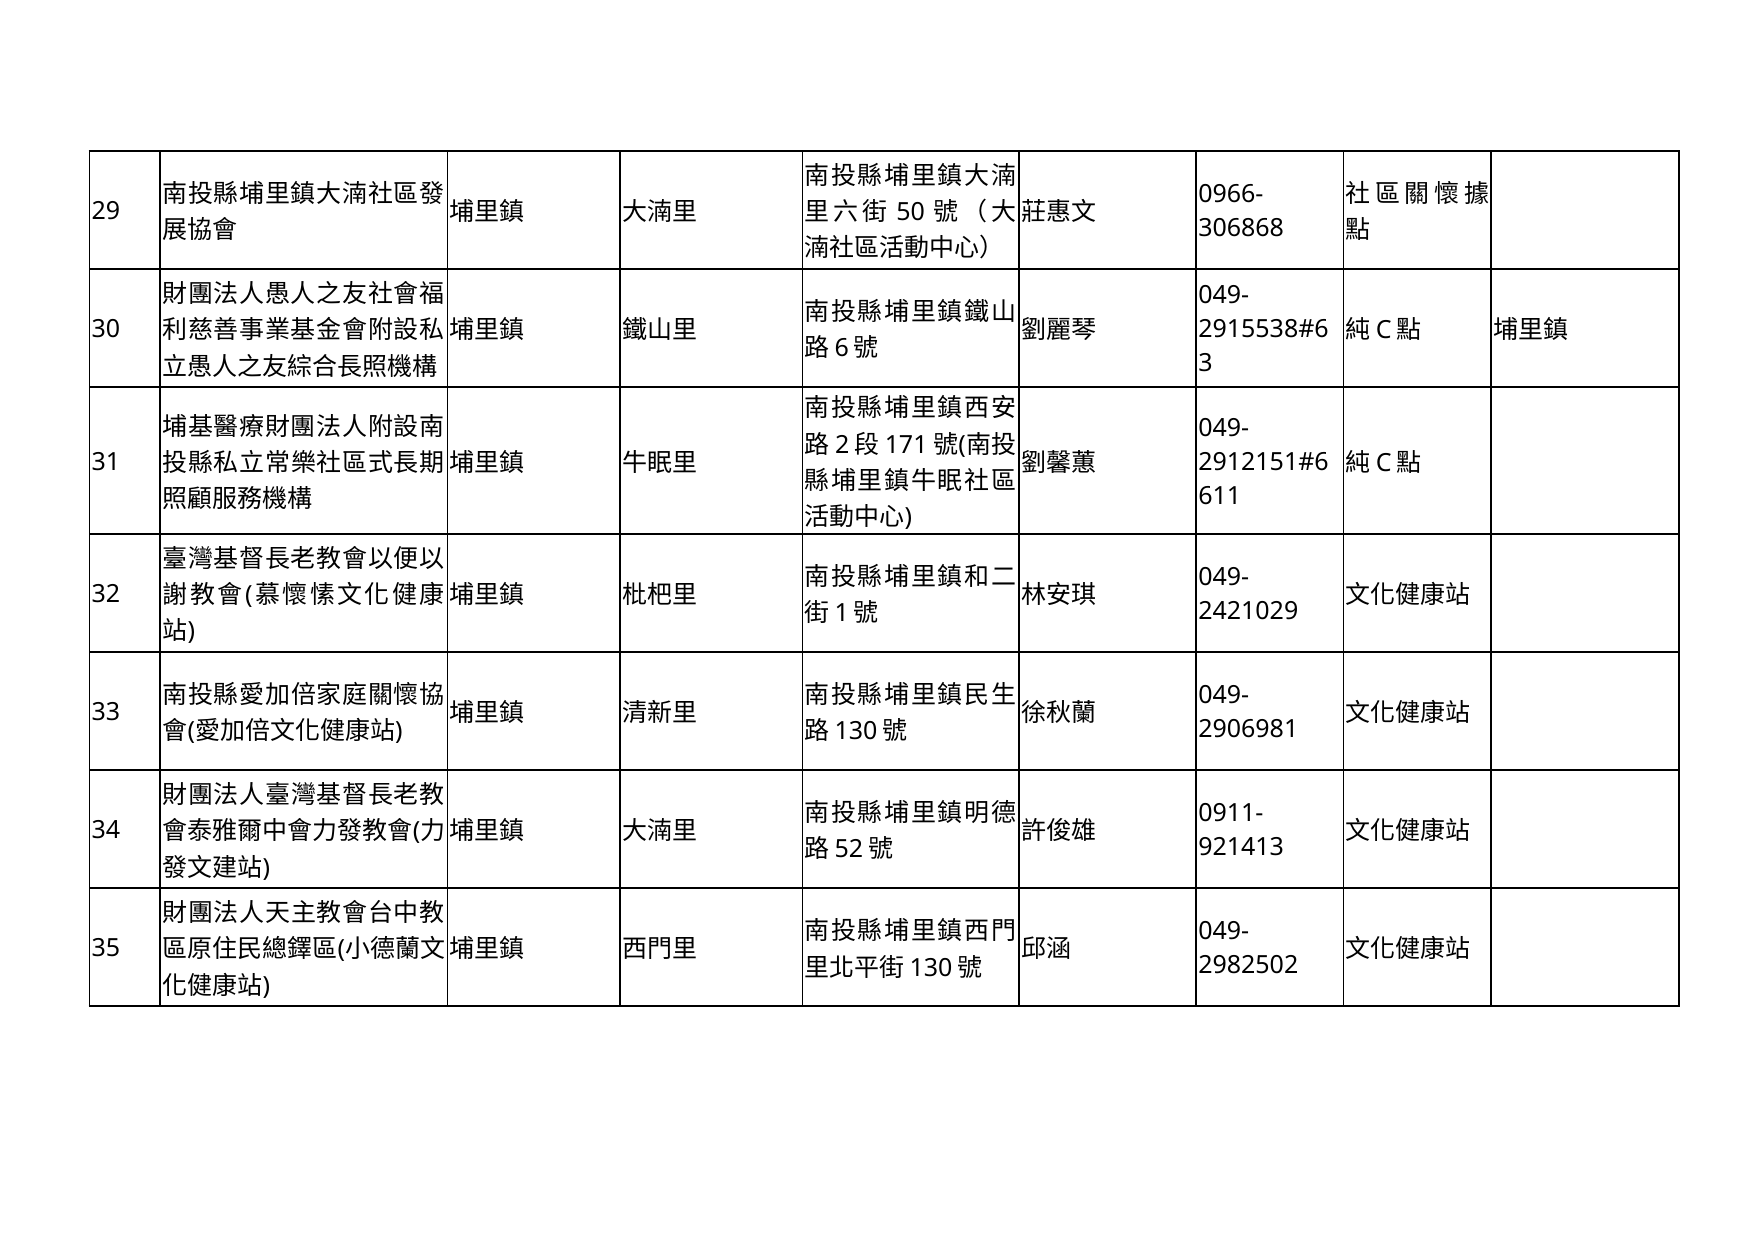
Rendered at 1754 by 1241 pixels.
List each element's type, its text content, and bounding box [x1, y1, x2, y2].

table_cell 南投縣愛加倍家庭關懷協會(愛加倍文化健康站) [161, 653, 447, 769]
table_cell 29 [90, 152, 159, 268]
table_cell 社區關懷據點 [1344, 152, 1490, 268]
table_cell 莊惠文 [1020, 152, 1195, 268]
table_cell 臺灣基督長老教會以便以謝教會(慕懷愫文化健康站) [161, 535, 447, 651]
table_cell 西門里 [621, 889, 802, 1005]
table_cell 南投縣埔里鎮鐵山路6號 [803, 270, 1018, 386]
table_cell 許俊雄 [1020, 771, 1195, 887]
table_cell 埔里鎮 [448, 535, 619, 651]
table_cell 049-2421029 [1197, 535, 1343, 651]
table_cell 文化健康站 [1344, 889, 1490, 1005]
table_cell 文化健康站 [1344, 653, 1490, 769]
table_cell 049-2915538#63 [1197, 270, 1343, 386]
table_cell 林安琪 [1020, 535, 1195, 651]
table_cell 文化健康站 [1344, 535, 1490, 651]
table_cell 劉馨蕙 [1020, 388, 1195, 533]
table_cell 埔里鎮 [448, 771, 619, 887]
table_cell 埔里鎮 [448, 270, 619, 386]
table_cell 徐秋蘭 [1020, 653, 1195, 769]
table_cell 文化健康站 [1344, 771, 1490, 887]
table_cell 31 [90, 388, 159, 533]
table_cell 劉麗琴 [1020, 270, 1195, 386]
table_cell 南投縣埔里鎮民生路130號 [803, 653, 1018, 769]
table_cell [1492, 535, 1678, 651]
table_cell [1492, 653, 1678, 769]
table_cell 埔里鎮 [1492, 270, 1678, 386]
table_cell 南投縣埔里鎮和二街1號 [803, 535, 1018, 651]
table_cell 埔里鎮 [448, 653, 619, 769]
table_cell 大湳里 [621, 771, 802, 887]
table_cell 南投縣埔里鎮西安路2段171號(南投縣埔里鎮牛眠社區活動中心) [803, 388, 1018, 533]
table_cell [1492, 889, 1678, 1005]
table_cell 邱涵 [1020, 889, 1195, 1005]
table_cell 南投縣埔里鎮大湳社區發展協會 [161, 152, 447, 268]
table_cell 財團法人天主教會台中教區原住民總鐸區(小德蘭文化健康站) [161, 889, 447, 1005]
table_cell 純C點 [1344, 270, 1490, 386]
table_cell 南投縣埔里鎮明德路52號 [803, 771, 1018, 887]
table_cell 牛眠里 [621, 388, 802, 533]
table_cell 枇杷里 [621, 535, 802, 651]
table_cell 大湳里 [621, 152, 802, 268]
table_cell 埔里鎮 [448, 388, 619, 533]
table_cell 0966-306868 [1197, 152, 1343, 268]
table_cell 財團法人臺灣基督長老教會泰雅爾中會力發教會(力發文建站) [161, 771, 447, 887]
table_cell [1492, 771, 1678, 887]
table_cell 南投縣埔里鎮大湳里六街50號（大湳社區活動中心） [803, 152, 1018, 268]
table_cell 0911-921413 [1197, 771, 1343, 887]
table_cell 埔基醫療財團法人附設南投縣私立常樂社區式長期照顧服務機構 [161, 388, 447, 533]
table_cell 32 [90, 535, 159, 651]
table_cell 30 [90, 270, 159, 386]
table_cell 33 [90, 653, 159, 769]
table_cell 財團法人愚人之友社會福利慈善事業基金會附設私立愚人之友綜合長照機構 [161, 270, 447, 386]
table_cell 埔里鎮 [448, 152, 619, 268]
table_cell [1492, 388, 1678, 533]
table_cell 清新里 [621, 653, 802, 769]
table_cell 049-2906981 [1197, 653, 1343, 769]
table_cell 純C點 [1344, 388, 1490, 533]
table_cell 34 [90, 771, 159, 887]
table_cell 鐵山里 [621, 270, 802, 386]
table_cell 埔里鎮 [448, 889, 619, 1005]
table_cell [1492, 152, 1678, 268]
table_cell 35 [90, 889, 159, 1005]
table_cell 南投縣埔里鎮西門里北平街130號 [803, 889, 1018, 1005]
table_cell 049-2912151#6611 [1197, 388, 1343, 533]
table_cell 049-2982502 [1197, 889, 1343, 1005]
